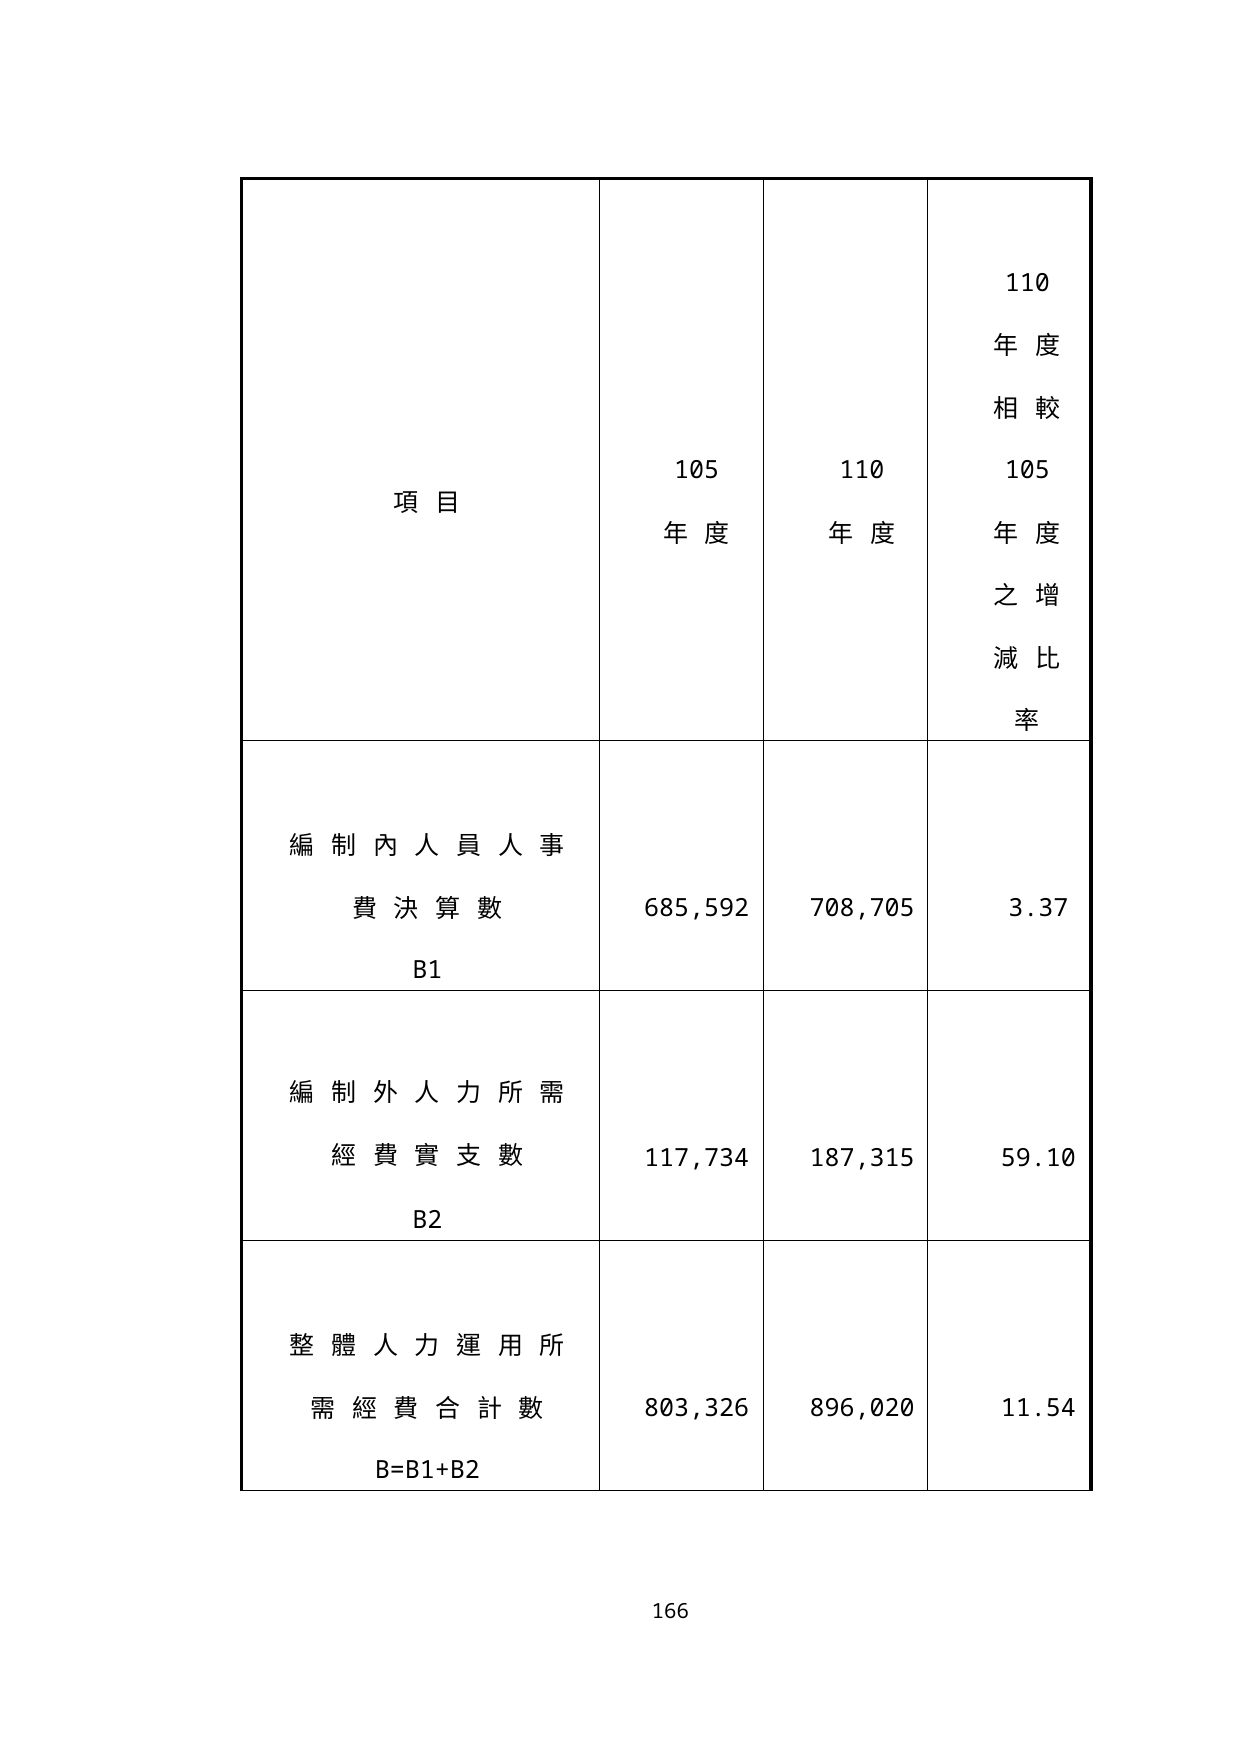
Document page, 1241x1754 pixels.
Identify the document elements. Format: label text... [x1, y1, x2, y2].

table_cell 59.10 [928, 991, 1089, 1240]
table_cell 3.37 [928, 741, 1089, 990]
table_cell 685,592 [600, 741, 763, 990]
table_header 110年度相較 105年度 之增減比率 [928, 180, 1089, 740]
table_header 110年度 [764, 180, 927, 740]
table_header 項目 [243, 180, 599, 740]
table_cell 708,705 [764, 741, 927, 990]
table_header 105年度 [600, 180, 763, 740]
table_cell 803,326 [600, 1241, 763, 1490]
table_cell 編制內人員人事費決算數 B1 [243, 741, 599, 990]
table_cell 117,734 [600, 991, 763, 1240]
table_cell 896,020 [764, 1241, 927, 1490]
table_cell 整體人力運用所需經費合計數 B=B1+B2 [243, 1241, 599, 1490]
table_cell 187,315 [764, 991, 927, 1240]
table_cell 編制外人力所需經費實支數 B2 [243, 991, 599, 1240]
table_cell 11.54 [928, 1241, 1089, 1490]
